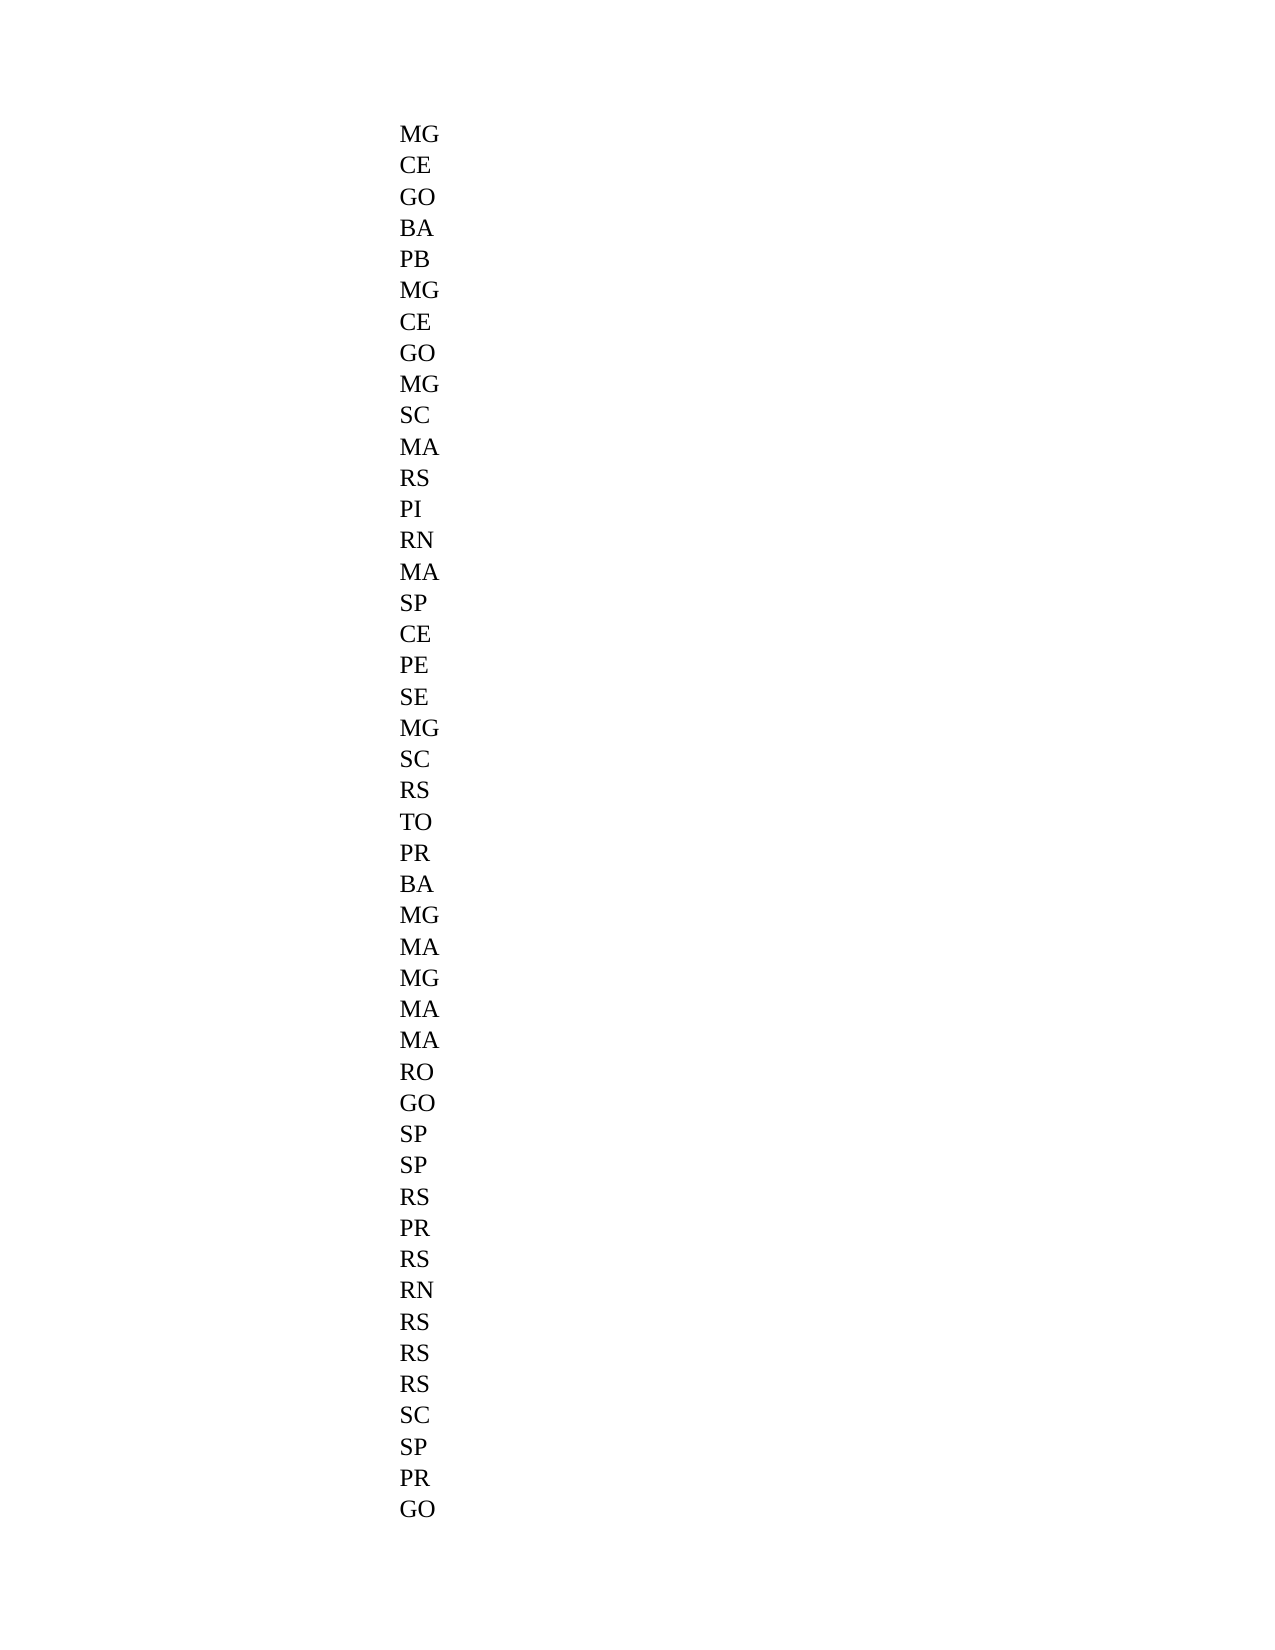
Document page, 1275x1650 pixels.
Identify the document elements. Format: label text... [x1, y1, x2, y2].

table_cell [118, 368, 399, 399]
table_cell RS [399, 1368, 446, 1399]
table_cell [118, 1181, 399, 1212]
table_cell RO [399, 1056, 446, 1087]
table_cell MG [399, 712, 446, 743]
table_cell [118, 399, 399, 431]
table_cell SP [399, 1118, 446, 1149]
table_cell GO [399, 337, 446, 368]
table_cell [118, 806, 399, 837]
table_cell [118, 1087, 399, 1118]
table_cell MA [399, 431, 446, 462]
table_cell PR [399, 1462, 446, 1493]
table_cell BA [399, 212, 446, 243]
table_cell [118, 1243, 399, 1274]
table_cell [118, 1493, 399, 1524]
table_cell [118, 712, 399, 743]
table_cell CE [399, 306, 446, 337]
table_cell RS [399, 1243, 446, 1274]
table_cell [118, 274, 399, 306]
table_cell MG [399, 274, 446, 306]
table_cell MG [399, 368, 446, 399]
table_cell [118, 1024, 399, 1056]
table_cell [118, 993, 399, 1024]
table_cell RS [399, 774, 446, 806]
table_cell RS [399, 1306, 446, 1337]
table_cell CE [399, 149, 446, 181]
table_cell [118, 212, 399, 243]
table_cell [118, 118, 399, 149]
table_cell [118, 149, 399, 181]
table_cell [118, 556, 399, 587]
table_cell [118, 1056, 399, 1087]
table_cell [118, 1337, 399, 1368]
table_cell [118, 1274, 399, 1306]
table_cell [118, 681, 399, 712]
table_cell [118, 493, 399, 524]
table_cell GO [399, 1493, 446, 1524]
table_cell [118, 1212, 399, 1243]
table_cell [118, 587, 399, 618]
table_cell GO [399, 1087, 446, 1118]
table_cell SE [399, 681, 446, 712]
table_cell PR [399, 1212, 446, 1243]
table_cell [118, 181, 399, 212]
table_cell [118, 1431, 399, 1462]
table_cell [118, 1399, 399, 1431]
table_cell RN [399, 524, 446, 556]
table_cell [118, 243, 399, 274]
table_cell SP [399, 1431, 446, 1462]
table_cell CE [399, 618, 446, 649]
table_cell SP [399, 587, 446, 618]
table_cell [118, 743, 399, 774]
table_cell [118, 868, 399, 899]
table_cell [118, 931, 399, 962]
table_cell MA [399, 1024, 446, 1056]
table_cell SC [399, 743, 446, 774]
table_cell MA [399, 993, 446, 1024]
table_cell BA [399, 868, 446, 899]
table_cell MG [399, 962, 446, 993]
table_cell [118, 462, 399, 493]
table_cell MG [399, 118, 446, 149]
table_cell PB [399, 243, 446, 274]
table_cell [118, 899, 399, 931]
table_cell MA [399, 556, 446, 587]
table_cell [118, 1149, 399, 1181]
table_cell [118, 962, 399, 993]
table_cell SC [399, 1399, 446, 1431]
table_cell PR [399, 837, 446, 868]
table_cell [118, 1306, 399, 1337]
table_cell TO [399, 806, 446, 837]
table_cell RS [399, 1337, 446, 1368]
table_cell [118, 1462, 399, 1493]
table_cell SC [399, 399, 446, 431]
table_cell SP [399, 1149, 446, 1181]
table_cell RN [399, 1274, 446, 1306]
table_cell [118, 774, 399, 806]
table_cell PI [399, 493, 446, 524]
table_cell [118, 1368, 399, 1399]
table_cell [118, 431, 399, 462]
table_cell [118, 1118, 399, 1149]
table_cell RS [399, 462, 446, 493]
table_cell [118, 337, 399, 368]
table_cell MG [399, 899, 446, 931]
table_cell [118, 837, 399, 868]
table_cell MA [399, 931, 446, 962]
table_cell RS [399, 1181, 446, 1212]
table_cell GO [399, 181, 446, 212]
table_cell [118, 524, 399, 556]
table_cell [118, 649, 399, 681]
table_cell [118, 306, 399, 337]
table_cell PE [399, 649, 446, 681]
table_cell [118, 618, 399, 649]
